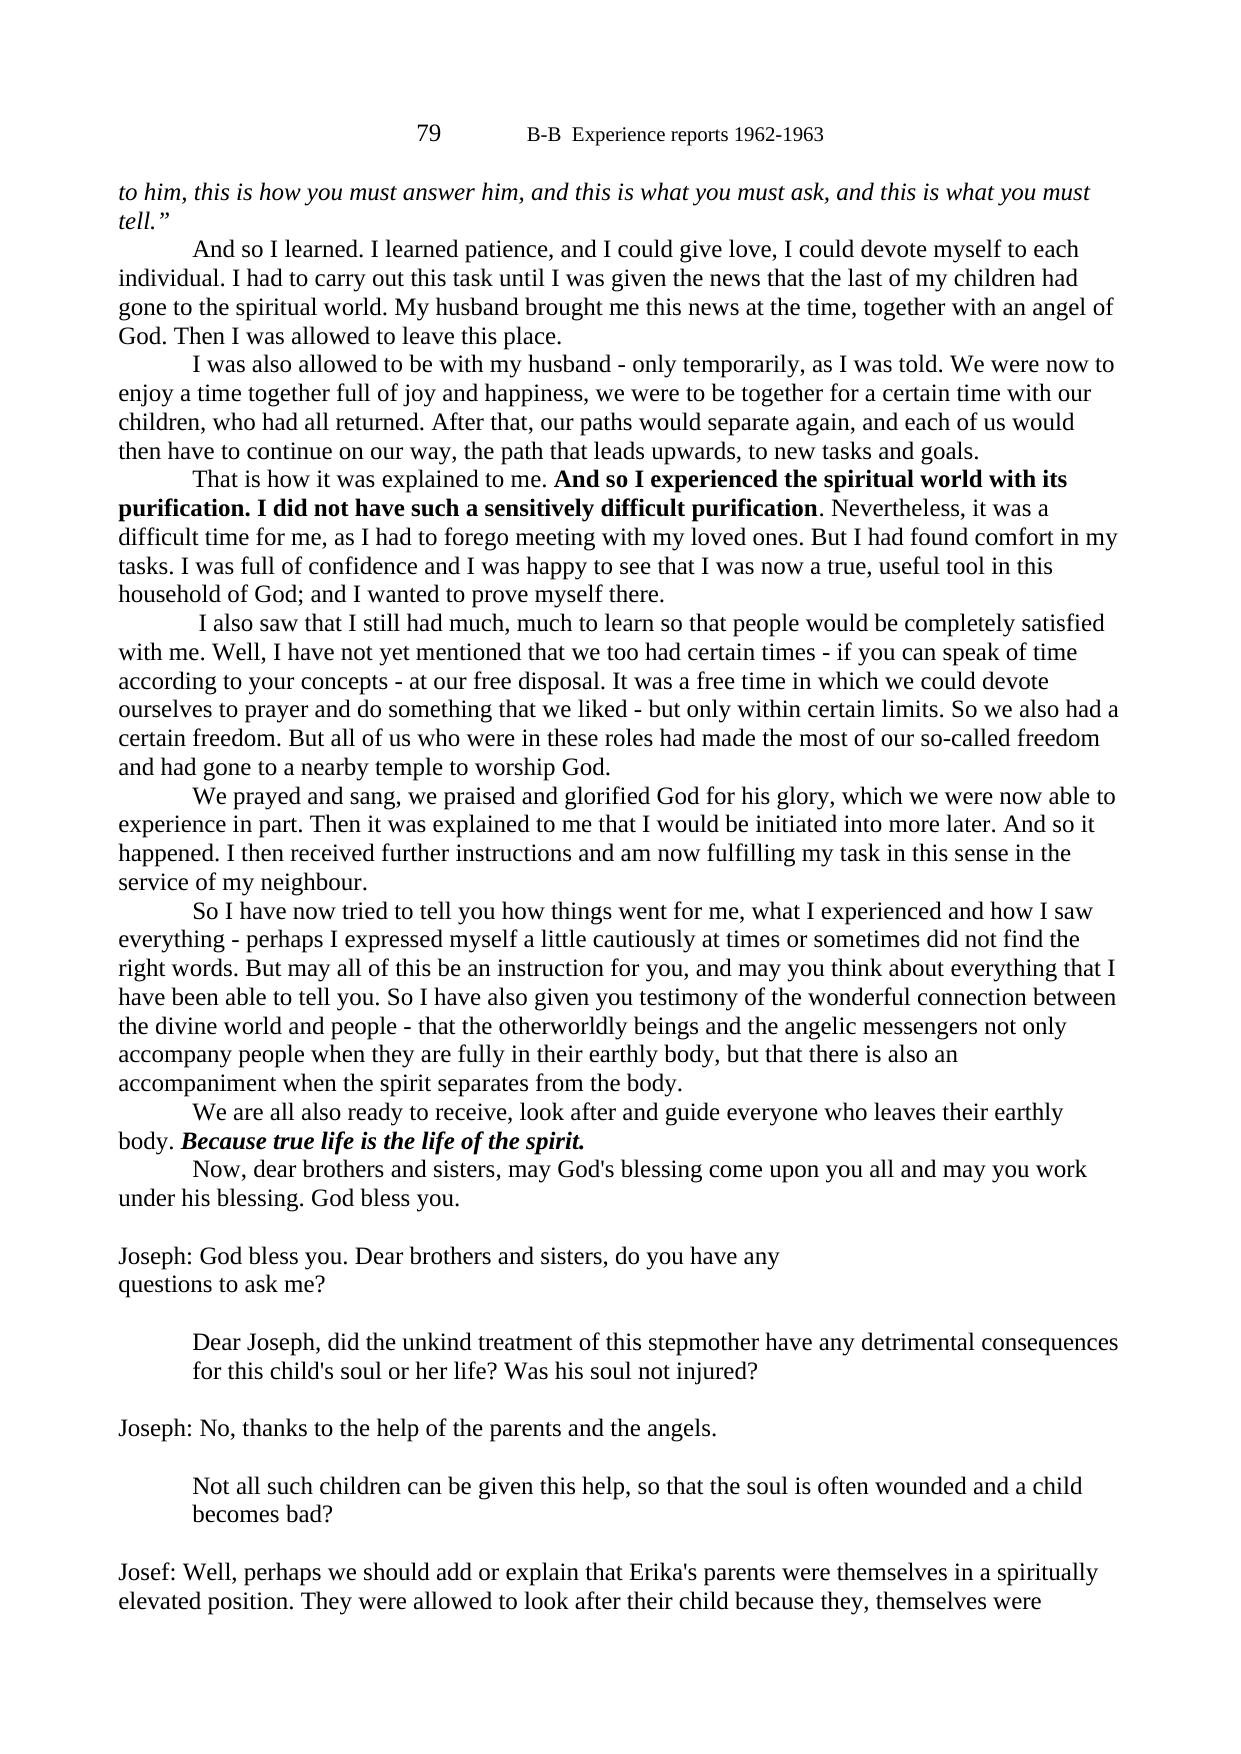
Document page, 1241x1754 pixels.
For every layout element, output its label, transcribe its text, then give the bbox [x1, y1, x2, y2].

text So I have now tried to tell you how things went for me, what I experienced and how I saw everything - perhaps I expressed myself a little cautiously at times or sometimes did not find the right words. But may all of this be an instruction for you, and may you think about everything that I have been able to tell you. So I have also given you testimony of the wonderful connection between the divine world and people - that the otherworldly beings and the angelic messengers not only accompany people when they are fully in their earthly body, but that there is also an accompaniment when the spirit separates from the body. [118, 896, 1122, 1097]
text We prayed and sang, we praised and glorified God for his glory, which we were now able to experience in part. Then it was explained to me that I would be initiated into more later. And so it happened. I then received further instructions and am now fulfilling my task in this sense in the service of my neighbour. [118, 781, 1122, 896]
text And so I learned. I learned patience, and I could give love, I could devote myself to each individual. I had to carry out this task until I was given the news that the last of my children had gone to the spiritual world. My husband brought me this news at the time, together with an angel of God. Then I was allowed to leave this place. [118, 234, 1122, 349]
text Now, dear brothers and sisters, may God's blessing come upon you all and may you work under his blessing. God bless you. [118, 1154, 1122, 1212]
text Not all such children can be given this help, so that the soul is often wounded and a child becomes bad? [192, 1471, 1122, 1528]
text We are all also ready to receive, look after and guide everyone who leaves their earthly body. Because true life is the life of the spirit. [118, 1097, 1122, 1154]
text questions to ask me? [118, 1269, 1122, 1298]
text Joseph: No, thanks to the help of the parents and the angels. [118, 1413, 1122, 1442]
text I was also allowed to be with my husband - only temporarily, as I was told. We were now to enjoy a time together full of joy and happiness, we were to be together for a certain time with our children, who had all returned. After that, our paths would separate again, and each of us would then have to continue on our way, the path that leads upwards, to new tasks and goals. [118, 349, 1122, 464]
text to him, this is how you must answer him, and this is what you must ask, and this is what you must tell.” [118, 177, 1122, 234]
text That is how it was explained to me. And so I experienced the spiritual world with its purification. I did not have such a sensitively difficult purification. Nevertheless, it was a difficult time for me, as I had to forego meeting with my loved ones. But I had found comfort in my tasks. I was full of confidence and I was happy to see that I was now a true, useful tool in this household of God; and I wanted to prove myself there. [118, 464, 1122, 608]
text I also saw that I still had much, much to learn so that people would be completely satisfied with me. Well, I have not yet mentioned that we too had certain times - if you can speak of time according to your concepts - at our free disposal. It was a free time in which we could devote ourselves to prayer and do something that we liked - but only within certain limits. So we also had a certain freedom. But all of us who were in these roles had made the most of our so-called freedom and had gone to a nearby temple to worship God. [118, 608, 1122, 781]
text Dear Joseph, did the unkind treatment of this stepmother have any detrimental consequences for this child's soul or her life? Was his soul not injured? [192, 1327, 1122, 1384]
text Joseph: God bless you. Dear brothers and sisters, do you have any [118, 1241, 1122, 1269]
text Josef: Well, perhaps we should add or explain that Erika's parents were themselves in a spiritually elevated position. They were allowed to look after their child because they, themselves were [118, 1557, 1122, 1614]
